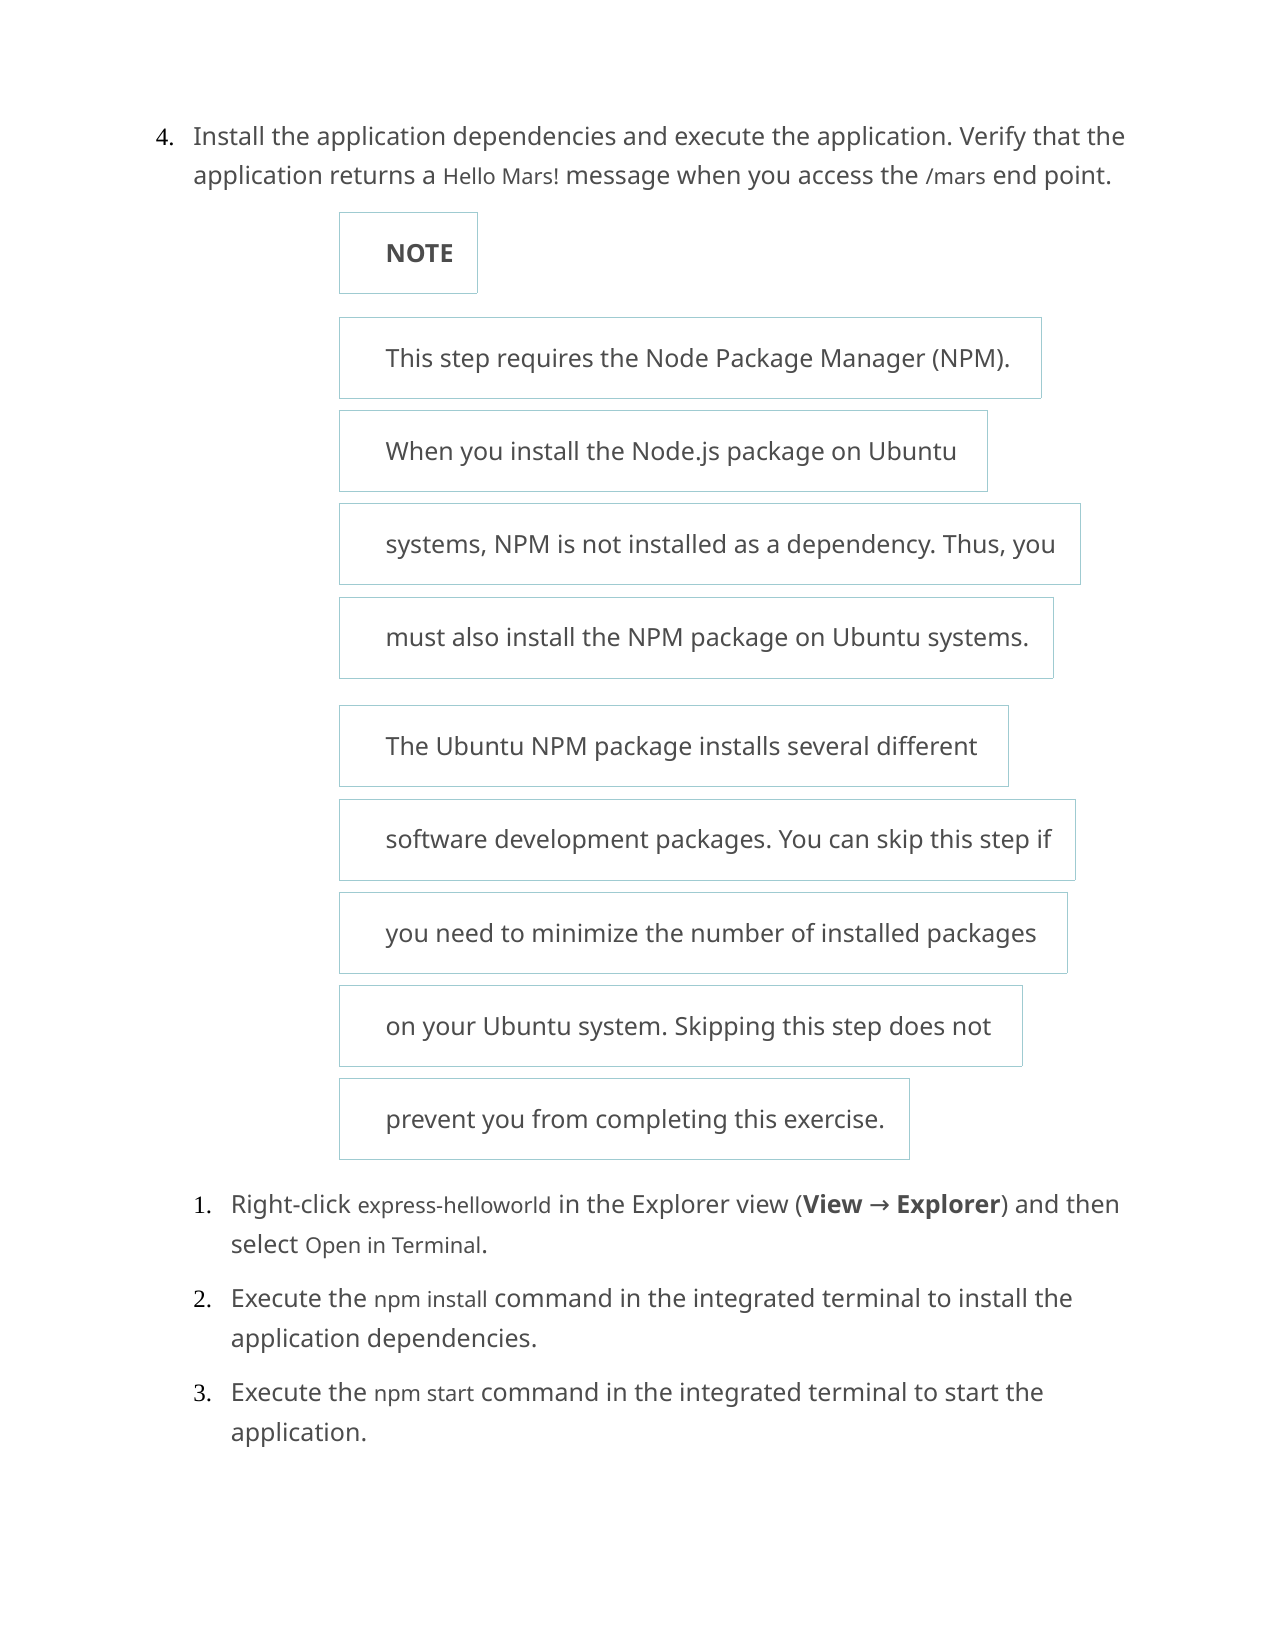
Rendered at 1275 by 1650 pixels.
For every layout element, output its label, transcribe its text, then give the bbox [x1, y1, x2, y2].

list This step requires the Node Package Manager (NPM). When you install the Node.js package on Ubuntu systems, NPM is not installed as a dependency. Thus, you must also install the NPM package on Ubuntu systems. [301, 317, 1082, 678]
list Execute the npm install command in the integrated terminal to install the application dependencies. [193, 1281, 1157, 1354]
subtitle NOTE [340, 213, 477, 293]
list Execute the npm start command in the integrated terminal to start the application. [193, 1375, 1157, 1448]
subtitle [478, 212, 1082, 293]
list The Ubuntu NPM package installs several different software development packages. You can skip this step if you need to minimize the number of installed packages on your Ubuntu system. Skipping this step does not prevent you from completing this exercise. [301, 705, 1082, 1159]
list Right-click express-helloworld in the Explorer view (View → Explorer) and then select Open in Terminal. [193, 1187, 1157, 1260]
list Install the application dependencies and execute the application. Verify that the application returns a Hello Mars! message when you access the /mars end point. [156, 118, 1157, 191]
subtitle [301, 212, 339, 293]
